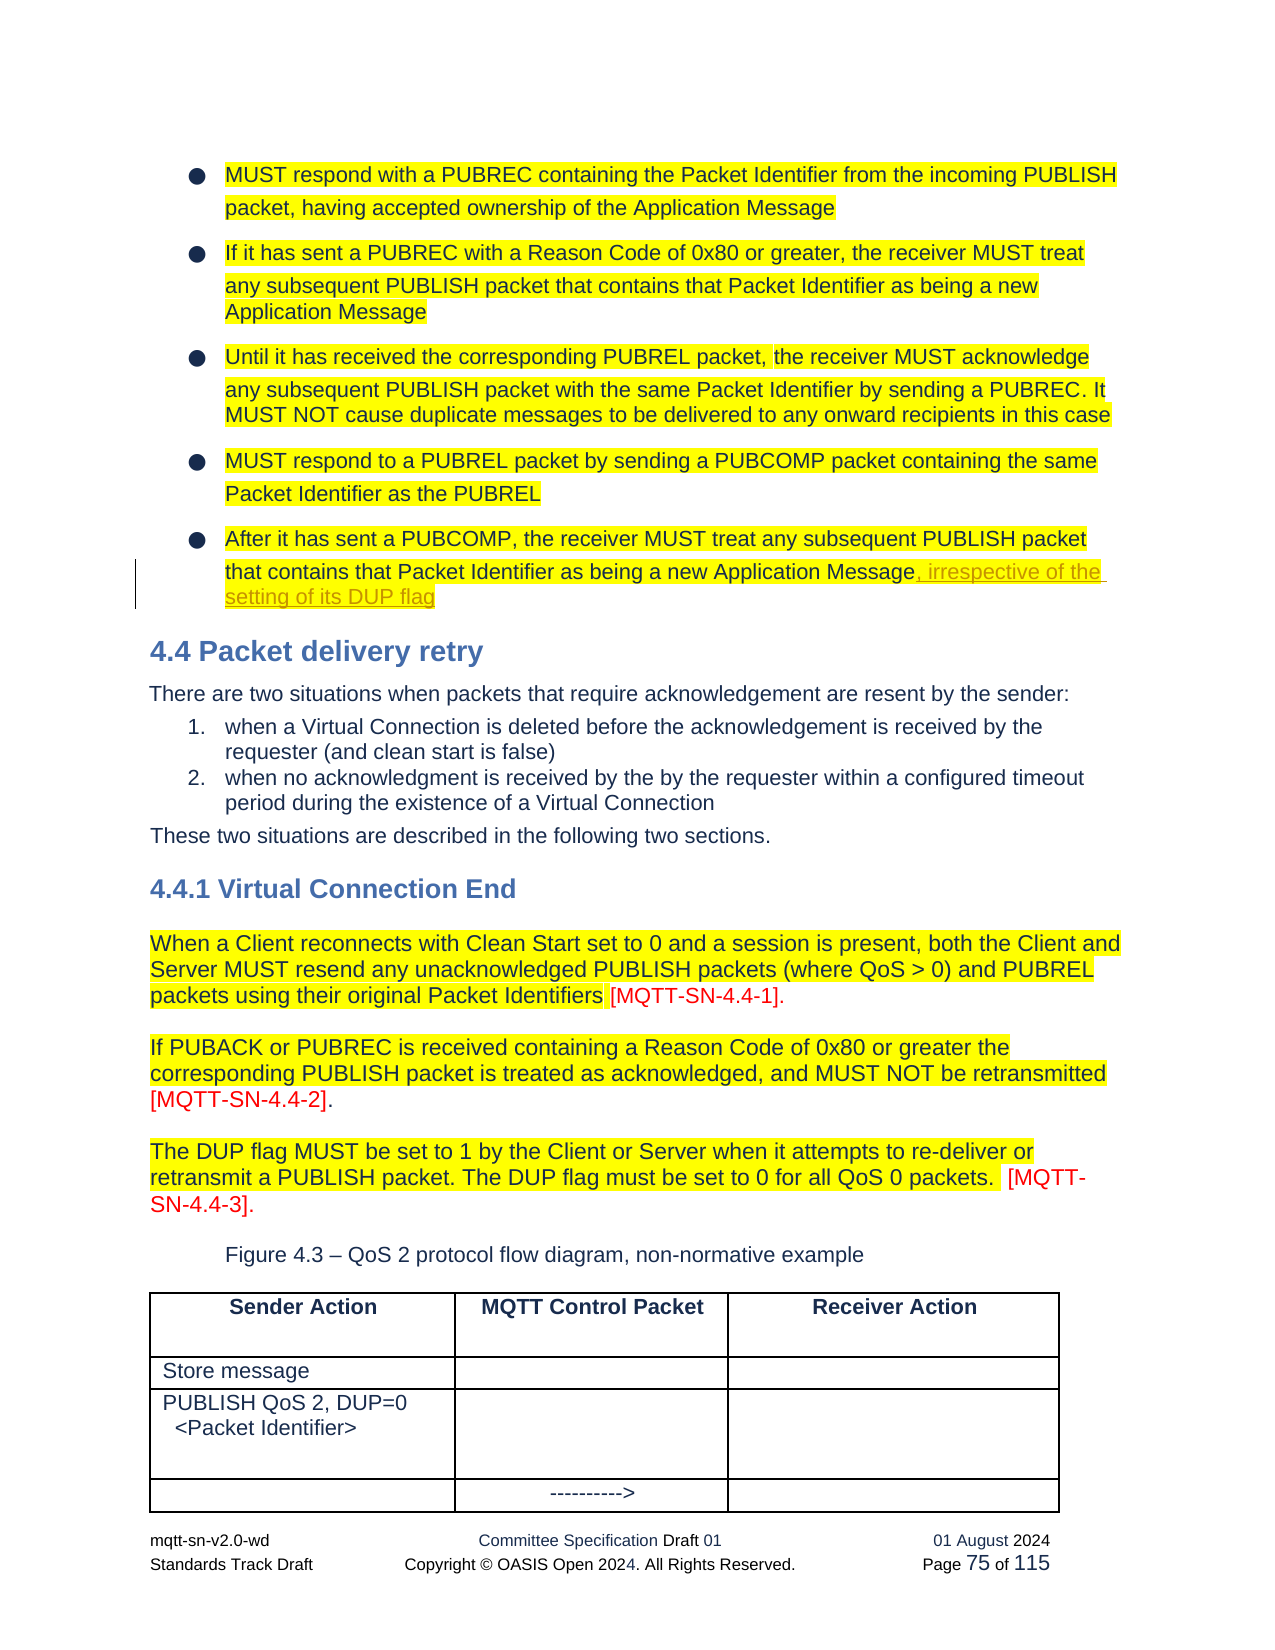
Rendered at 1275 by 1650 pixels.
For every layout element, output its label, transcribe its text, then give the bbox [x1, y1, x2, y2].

table_cell [456, 1358, 727, 1387]
table_cell [456, 1390, 727, 1478]
text There are two situations when packets that require acknowledgement are resent by the sender: [148, 681, 1124, 706]
text These two situations are described in the following two sections. [150, 823, 1124, 848]
list If it has sent a PUBREC with a Reason Code of 0x80 or greater, the receiver MUST treat any subsequent PUBLISH packet that contains that Packet Identifier as being a new Application Message [187, 228, 1124, 324]
table_cell [729, 1480, 1058, 1511]
text If PUBACK or PUBREC is received containing a Reason Code of 0x80 or greater the corresponding PUBLISH packet is treated as acknowledged, and MUST NOT be retransmitted [MQTT-SN-4.4-2]. [150, 1034, 1125, 1113]
table_cell PUBLISH QoS 2, DUP=0 <Packet Identifier> [151, 1390, 454, 1478]
subtitle 4.4.1 Virtual Connection End [150, 873, 1124, 905]
list MUST respond to a PUBREL packet by sending a PUBCOMP packet containing the same Packet Identifier as the PUBREL [187, 436, 1124, 506]
subtitle 4.4 Packet delivery retry [150, 634, 1124, 668]
table_cell [729, 1358, 1058, 1387]
list MUST respond with a PUBREC containing the Packet Identifier from the incoming PUBLISH packet, having accepted ownership of the Application Message [187, 150, 1124, 220]
list Until it has received the corresponding PUBREL packet, the receiver MUST acknowledge any subsequent PUBLISH packet with the same Packet Identifier by sending a PUBREC. It MUST NOT cause duplicate messages to be delivered to any onward recipients in this case [187, 332, 1124, 427]
table_cell [151, 1480, 454, 1511]
text The DUP flag MUST be set to 1 by the Client or Server when it attempts to re-deliver or retransmit a PUBLISH packet. The DUP flag must be set to 0 for all QoS 0 packets. [MQTT-SN-4.4-3]. [150, 1138, 1125, 1217]
list when no acknowledgment is received by the by the requester within a configured timeout period during the existence of a Virtual Connection [187, 764, 1124, 815]
table_header Sender Action [151, 1294, 454, 1356]
text Figure 4.3 – QoS 2 protocol flow diagram, non-normative example [225, 1242, 1125, 1267]
table_header MQTT Control Packet [456, 1294, 727, 1356]
list After it has sent a PUBCOMP, the receiver MUST treat any subsequent PUBLISH packet that contains that Packet Identifier as being a new Application Message, irrespective of the setting of its DUP flag [187, 514, 1124, 609]
table_header Receiver Action [729, 1294, 1058, 1356]
table_cell [729, 1390, 1058, 1478]
table_cell Store message [151, 1358, 454, 1387]
list when a Virtual Connection is deleted before the acknowledgement is received by the requester (and clean start is false) [187, 714, 1124, 764]
table_cell ----------> [456, 1480, 727, 1511]
text When a Client reconnects with Clean Start set to 0 and a session is present, both the Client and Server MUST resend any unacknowledged PUBLISH packets (where QoS > 0) and PUBREL packets using their original Packet Identifiers [MQTT-SN-4.4-1]. [150, 930, 1125, 1009]
